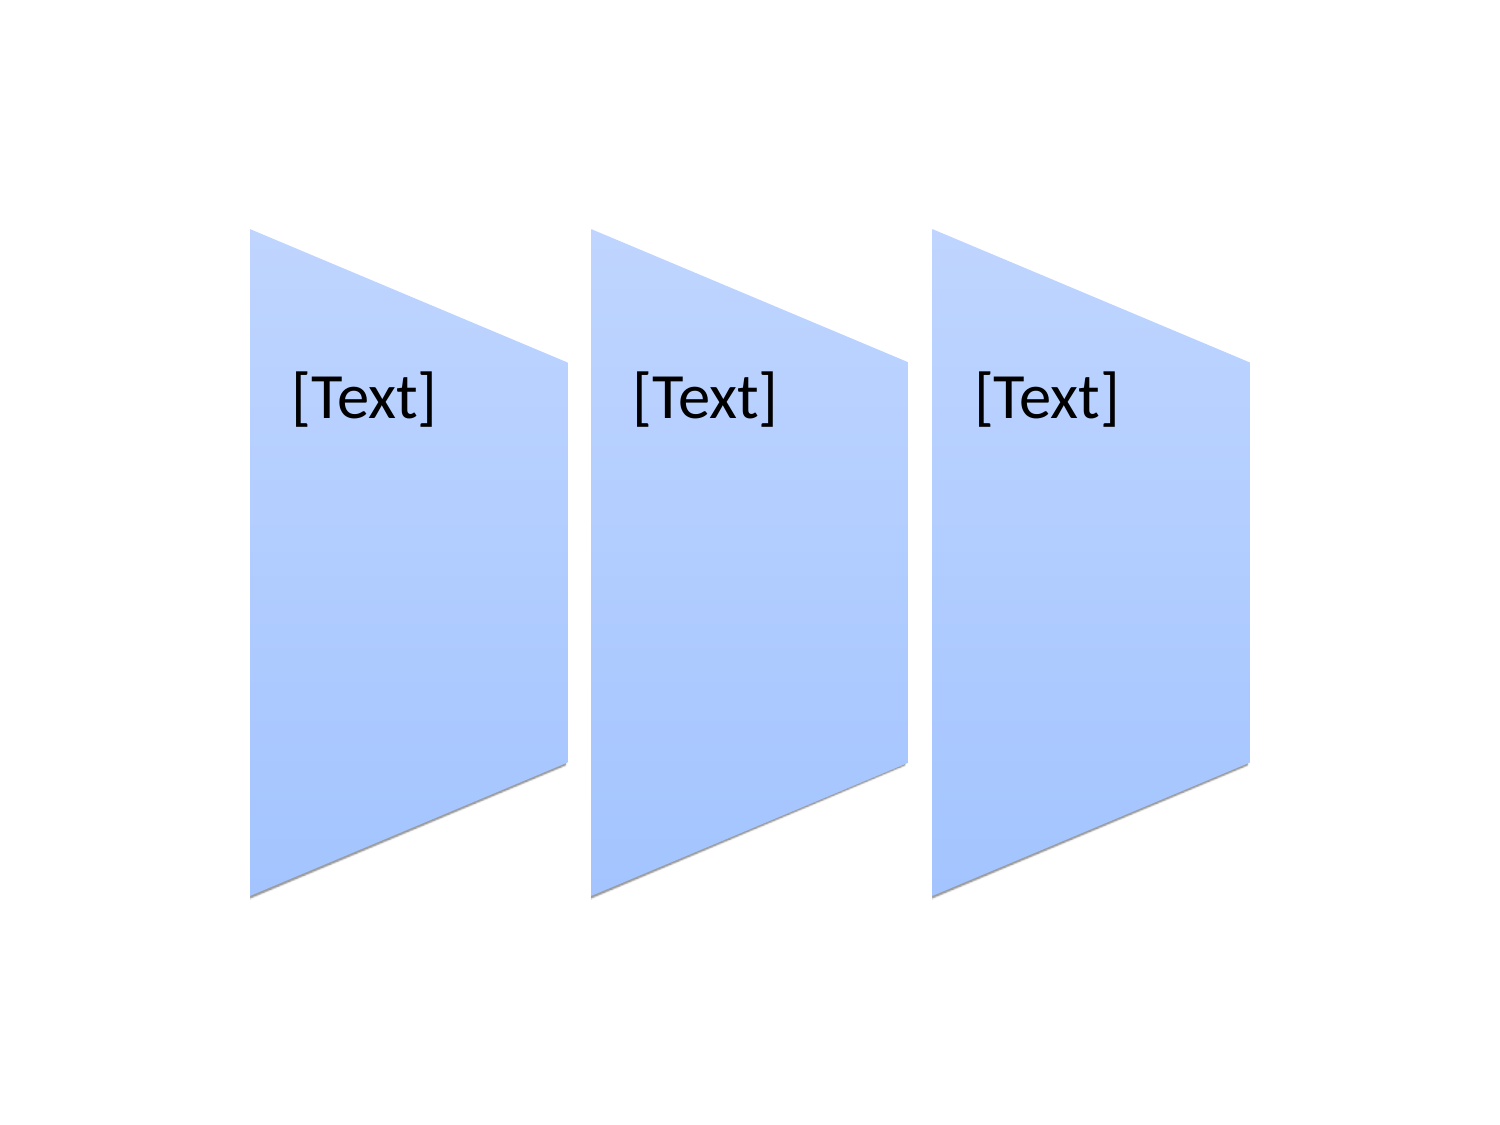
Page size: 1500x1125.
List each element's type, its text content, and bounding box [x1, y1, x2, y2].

text_box [Text] [932, 229, 1250, 896]
text_box [Text] [250, 229, 568, 896]
text_box [Text] [591, 229, 909, 896]
